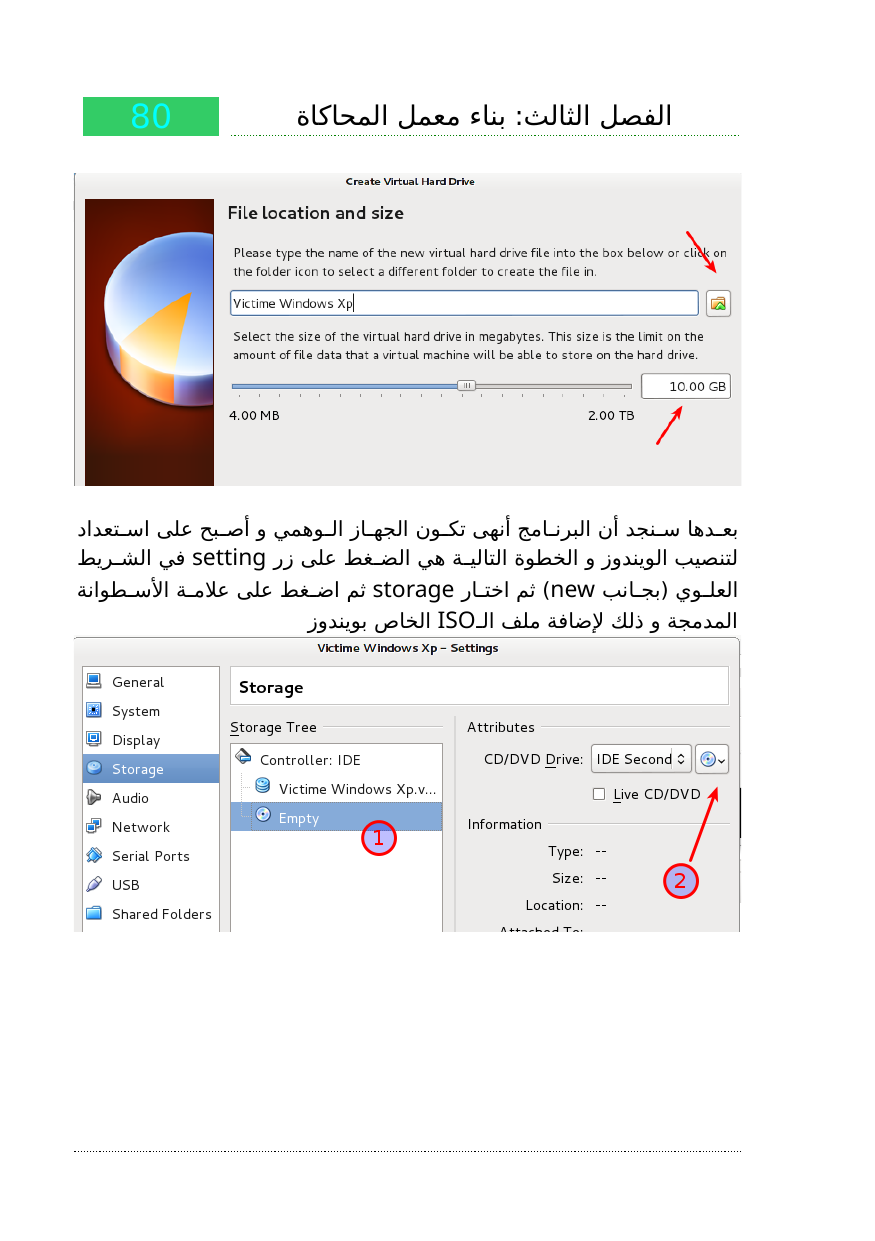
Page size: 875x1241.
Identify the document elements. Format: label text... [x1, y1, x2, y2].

picture [73, 635, 742, 932]
picture [73, 173, 742, 486]
text بعدها سنجد أن البرنامج أنهى تكون الجهاز الوهمي و أصبح على استعداد لتنصيب الويندوز و الخطوة التالية هي الضغط على زر setting في الشريط العلوي (بجانب new) ثم اختار storage ثم اضغط على علامة الأسطوانة المدمجة و ذلك لإضافة ملف الـISO الخاص بويندوز [77, 517, 738, 635]
